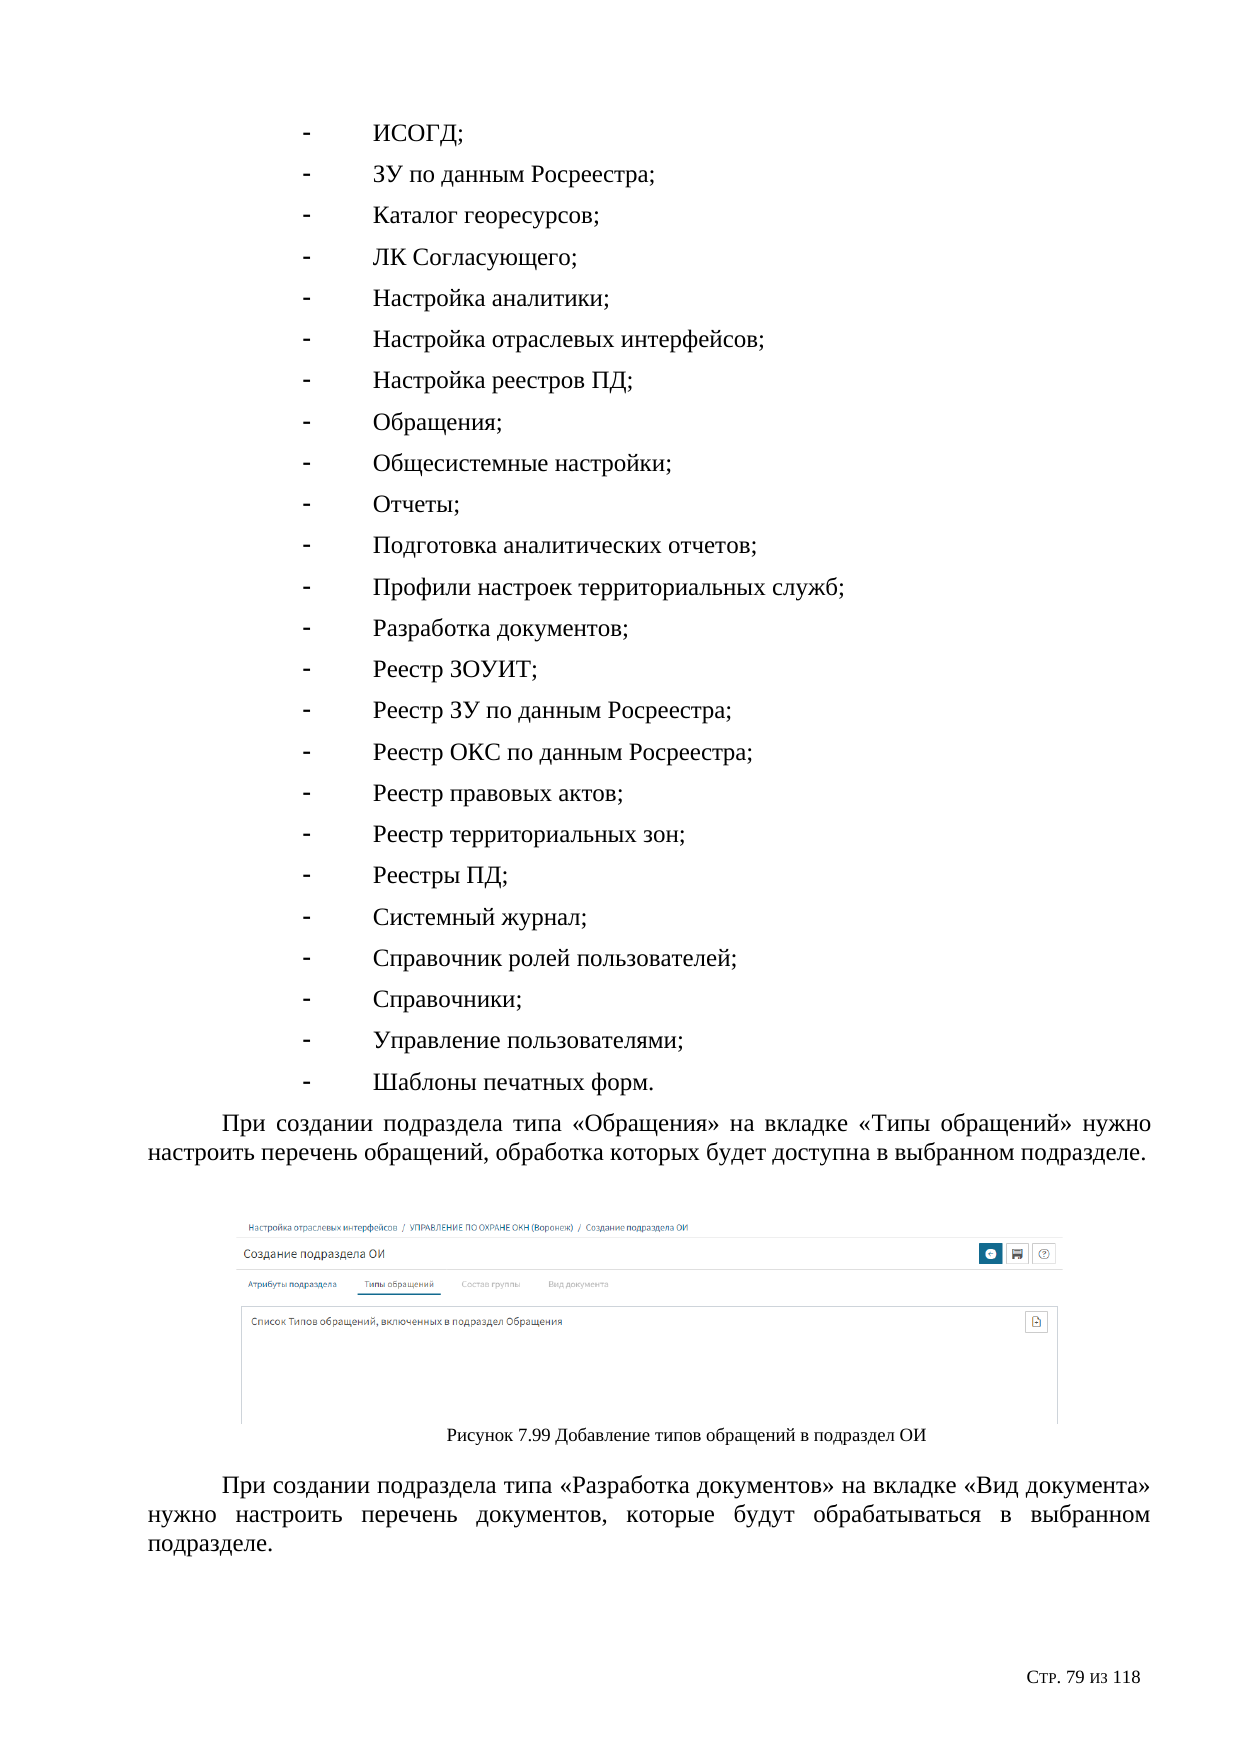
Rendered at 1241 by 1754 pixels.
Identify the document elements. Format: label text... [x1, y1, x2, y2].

list Настройка реестров ПД; [229, 366, 1152, 394]
text При создании подраздела типа «Разработка документов» на вкладке «Вид документа» нужно настроить перечень документов, которые будут обрабатываться в выбранном подразделе. [148, 1471, 1152, 1557]
list Разработка документов; [229, 613, 1152, 642]
list Справочник ролей пользователей; [229, 943, 1152, 972]
list Отчеты; [229, 489, 1152, 518]
list Реестр территориальных зон; [229, 819, 1152, 848]
text Рисунок 7.99 Добавление типов обращений в подраздел ОИ [148, 1424, 1152, 1446]
list Реестр правовых актов; [229, 778, 1152, 807]
list Настройка аналитики; [229, 283, 1152, 312]
list Обращения; [229, 407, 1152, 436]
list Реестр ЗУ по данным Росреестра; [229, 696, 1152, 724]
list Справочники; [229, 984, 1152, 1013]
list Общесистемные настройки; [229, 448, 1152, 477]
list Настройка отраслевых интерфейсов; [229, 324, 1152, 353]
list Реестр ЗОУИТ; [229, 654, 1152, 683]
list Реестр ОКС по данным Росреестра; [229, 737, 1152, 766]
list ЗУ по данным Росреестра; [229, 159, 1152, 188]
list Системный журнал; [229, 902, 1152, 931]
list Шаблоны печатных форм. [229, 1067, 1152, 1096]
list Реестры ПД; [229, 861, 1152, 889]
picture [236, 1219, 1063, 1424]
list Управление пользователями; [229, 1026, 1152, 1054]
list ИСОГД; [229, 118, 1152, 147]
list Профили настроек территориальных служб; [229, 572, 1152, 601]
list Каталог георесурсов; [229, 201, 1152, 229]
text При создании подраздела типа «Обращения» на вкладке «Типы обращений» нужно настроить перечень обращений, обработка которых будет доступна в выбранном подразделе. [148, 1108, 1152, 1166]
list ЛК Согласующего; [229, 242, 1152, 271]
list Подготовка аналитических отчетов; [229, 531, 1152, 559]
